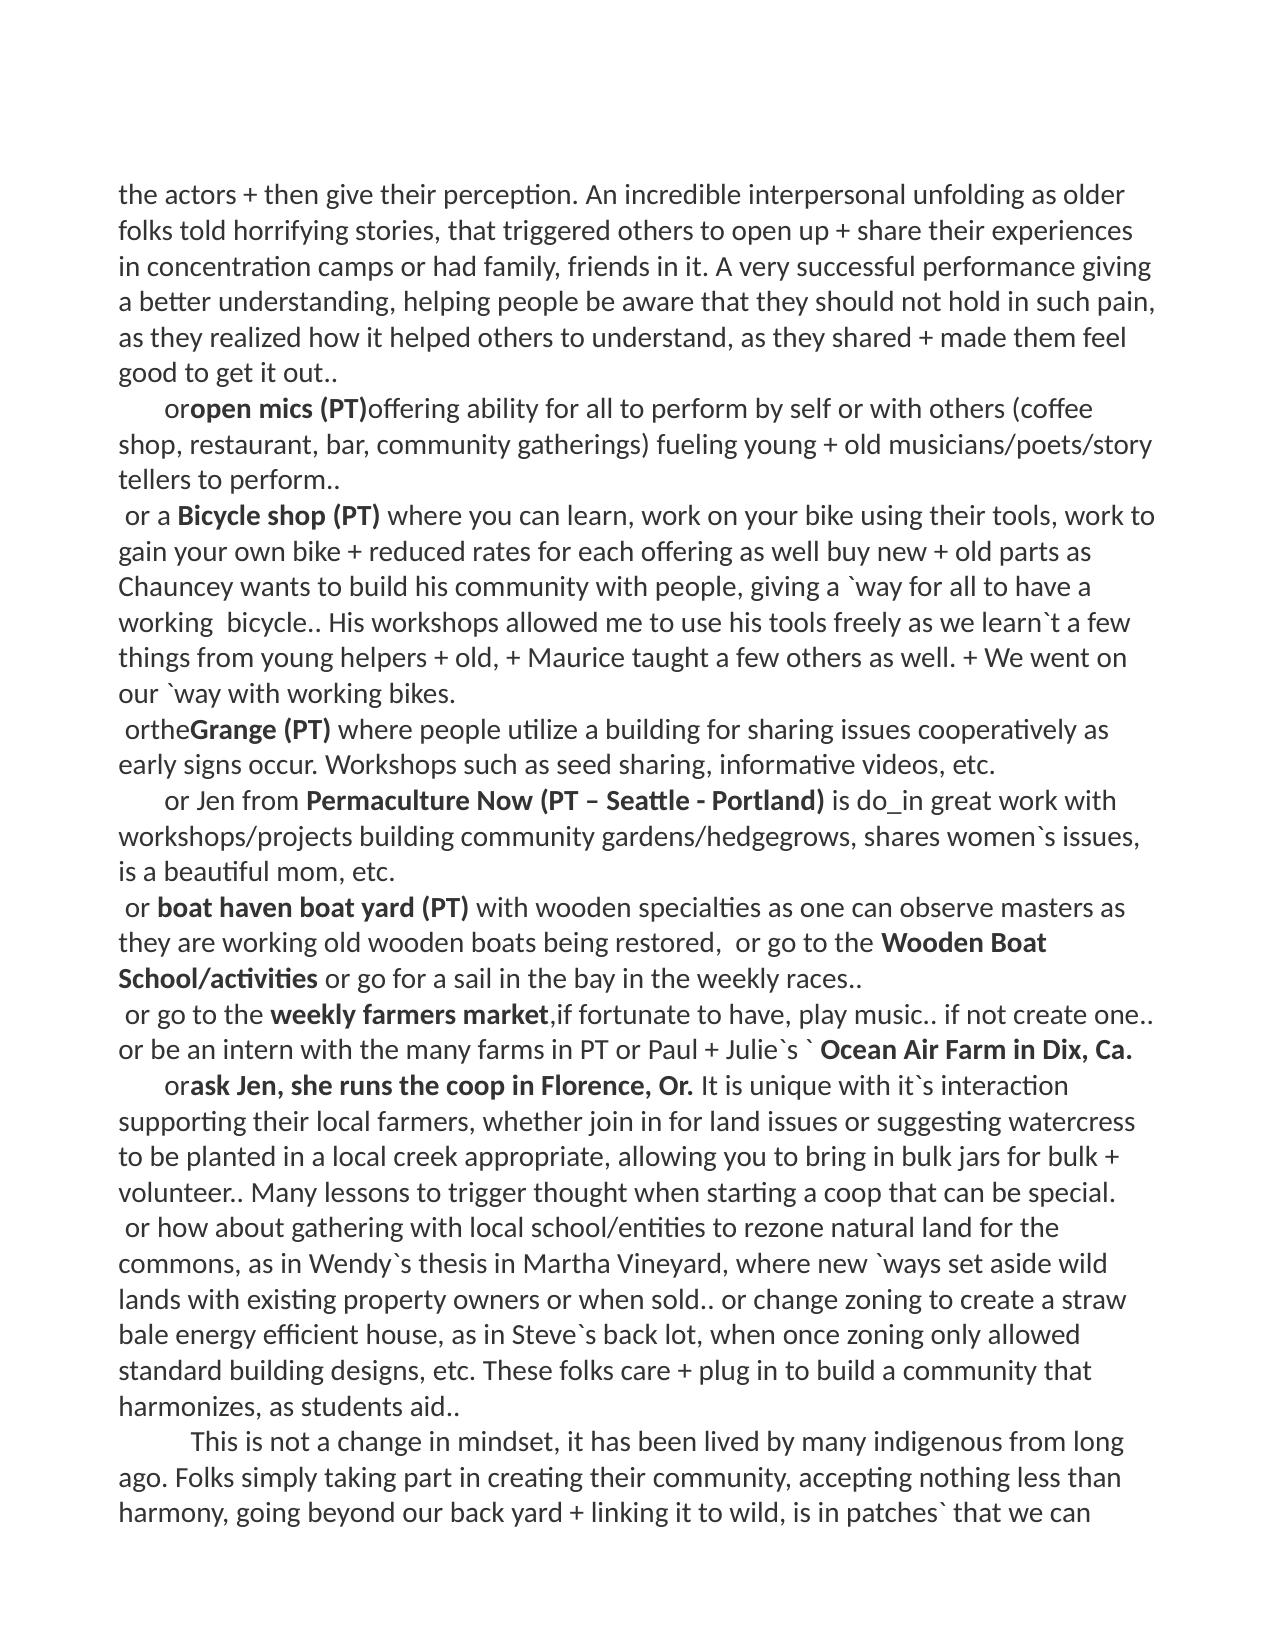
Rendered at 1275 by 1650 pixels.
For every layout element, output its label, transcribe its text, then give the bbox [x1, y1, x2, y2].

text This is not a change in mindset, it has been lived by many indigenous from long ago. Folks simply taking part in creating their community, accepting nothing less than harmony, going beyond our back yard + linking it to wild, is in patches` that we can [118, 1423, 1157, 1530]
text the actors + then give their perception. An incredible interpersonal unfolding as older folks told horrifying stories, that triggered others to open up + share their experiences in concentration camps or had family, friends in it. A very successful performance giving a better understanding, helping people be aware that they should not hold in such pain, as they realized how it helped others to understand, as they shared + made them feel good to get it out.. [118, 176, 1157, 390]
text or boat haven boat yard (PT) with wooden specialties as one can observe masters as they are working old wooden boats being restored, or go to the Wooden Boat School/activities or go for a sail in the bay in the weekly races.. [118, 889, 1157, 996]
text orask Jen, she runs the coop in Florence, Or. It is unique with it`s interaction supporting their local farmers, whether join in for land issues or suggesting watercress to be planted in a local creek appropriate, allowing you to bring in bulk jars for bulk + volunteer.. Many lessons to trigger thought when starting a coop that can be special. [118, 1067, 1157, 1209]
text oropen mics (PT)offering ability for all to perform by self or with others (coffee shop, restaurant, bar, community gatherings) fueling young + old musicians/poets/story tellers to perform.. [118, 390, 1157, 497]
text or Jen from Permaculture Now (PT – Seattle - Portland) is do_in great work with workshops/projects building community gardens/hedgegrows, shares women`s issues, is a beautiful mom, etc. [118, 782, 1157, 889]
text or be an intern with the many farms in PT or Paul + Julie`s ` Ocean Air Farm in Dix, Ca. [118, 1031, 1157, 1067]
text or how about gathering with local school/entities to rezone natural land for the commons, as in Wendy`s thesis in Martha Vineyard, where new `ways set aside wild lands with existing property owners or when sold.. or change zoning to create a straw bale energy efficient house, as in Steve`s back lot, when once zoning only allowed standard building designs, etc. These folks care + plug in to build a community that harmonizes, as students aid.. [118, 1209, 1157, 1423]
text or a Bicycle shop (PT) where you can learn, work on your bike using their tools, work to gain your own bike + reduced rates for each offering as well buy new + old parts as Chauncey wants to build his community with people, giving a `way for all to have a working bicycle.. His workshops allowed me to use his tools freely as we learn`t a few things from young helpers + old, + Maurice taught a few others as well. + We went on our `way with working bikes. [118, 497, 1157, 711]
text ortheGrange (PT) where people utilize a building for sharing issues cooperatively as early signs occur. Workshops such as seed sharing, informative videos, etc. [118, 711, 1157, 782]
text or go to the weekly farmers market,if fortunate to have, play music.. if not create one.. [118, 996, 1157, 1031]
